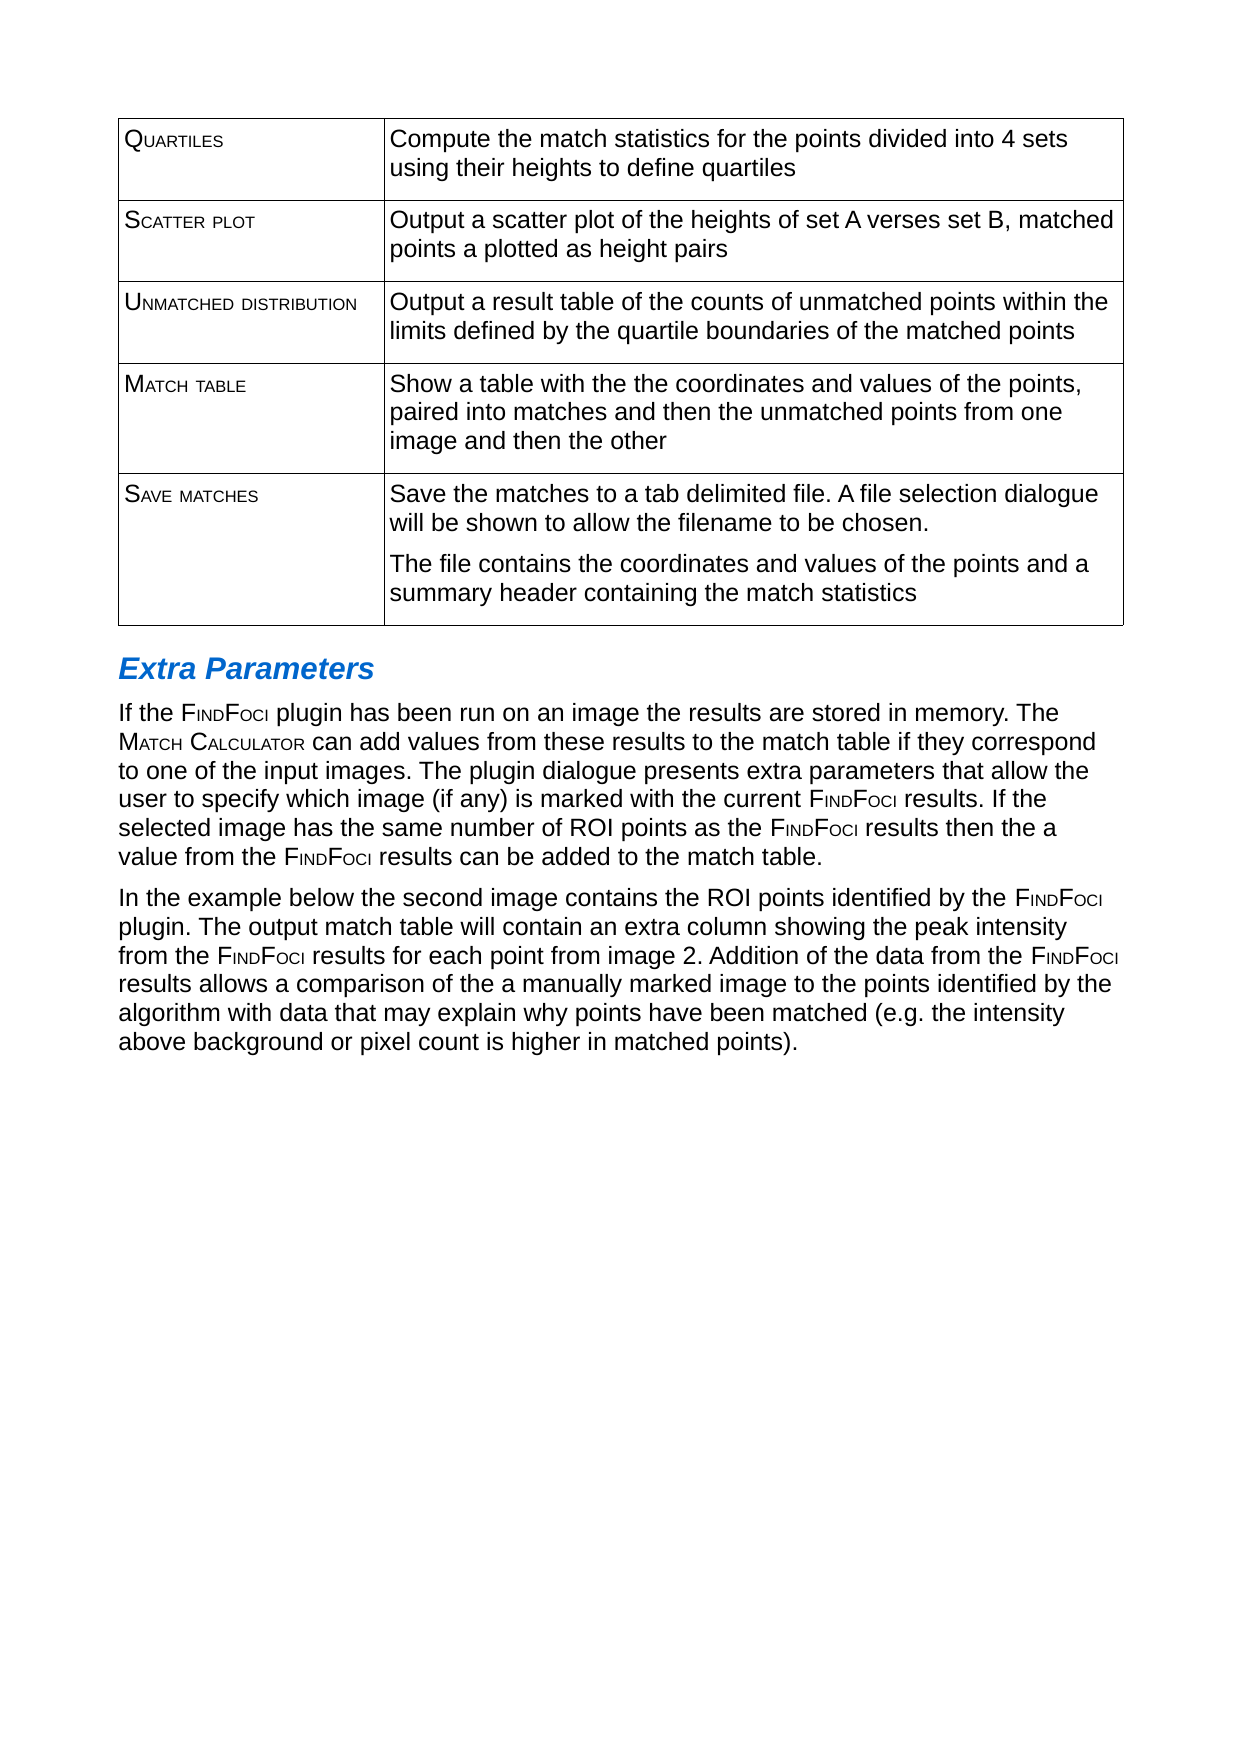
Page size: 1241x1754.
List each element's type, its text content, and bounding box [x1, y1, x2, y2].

table_cell Scatter plot [119, 201, 384, 281]
table_cell Output a result table of the counts of unmatched points within the limits defined by the quartile boundaries of the matched points [385, 282, 1123, 363]
table_cell Unmatched distribution [119, 282, 384, 363]
table_cell Output a scatter plot of the heights of set A verses set B, matched points a plotted as height pairs [385, 201, 1123, 281]
table_cell Save the matches to a tab delimited file. A file selection dialogue will be shown to allow the filename to be chosen. The file contains the coordinates and values of the points and a summary header containing the match statistics [385, 474, 1123, 625]
text If the FindFoci plugin has been run on an image the results are stored in memory. The Match Calculator can add values from these results to the match table if they correspond to one of the input images. The plugin dialogue presents extra parameters that allow the user to specify which image (if any) is marked with the current FindFoci results. If the selected image has the same number of ROI points as the FindFoci results then the a value from the FindFoci results can be added to the match table. [118, 698, 1122, 871]
text In the example below the second image contains the ROI points identified by the FindFoci plugin. The output match table will contain an extra column showing the peak intensity from the FindFoci results for each point from image 2. Addition of the data from the FindFoci results allows a comparison of the a manually marked image to the points identified by the algorithm with data that may explain why points have been matched (e.g. the intensity above background or pixel count is higher in matched points). [118, 883, 1122, 1056]
table_cell Show a table with the the coordinates and values of the points, paired into matches and then the unmatched points from one image and then the other [385, 364, 1123, 473]
table_cell Save matches [119, 474, 384, 625]
table_cell Quartiles [119, 119, 384, 200]
table_cell Compute the match statistics for the points divided into 4 sets using their heights to define quartiles [385, 119, 1123, 200]
table_cell Match table [119, 364, 384, 473]
subtitle Extra Parameters [118, 650, 1122, 686]
